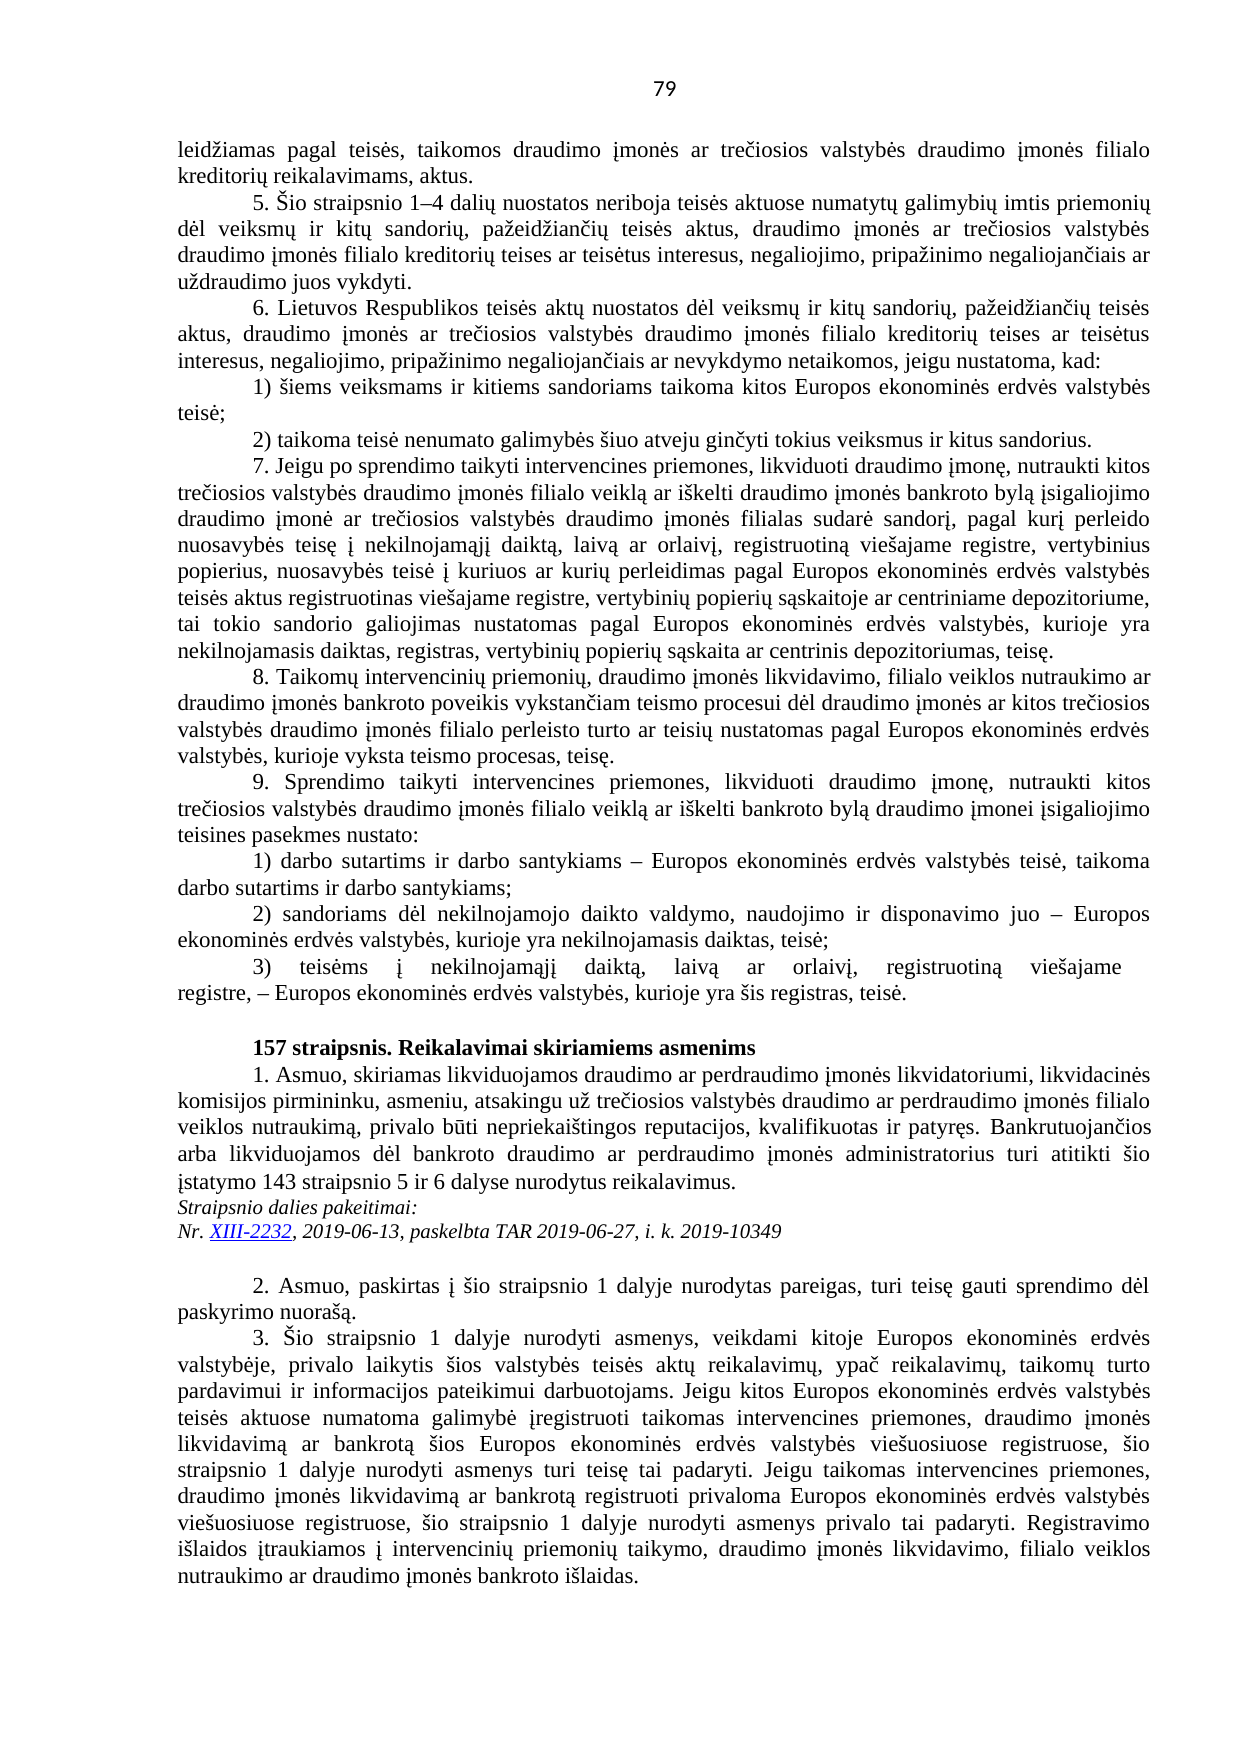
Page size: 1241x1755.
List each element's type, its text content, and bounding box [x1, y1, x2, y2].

text 2. Asmuo, paskirtas į šio straipsnio 1 dalyje nurodytas pareigas, turi teisę gauti sprendimo dėl paskyrimo nuorašą. [177, 1272, 1152, 1324]
text 8. Taikomų intervencinių priemonių, draudimo įmonės likvidavimo, filialo veiklos nutraukimo ar draudimo įmonės bankroto poveikis vykstančiam teismo procesui dėl draudimo įmonės ar kitos trečiosios valstybės draudimo įmonės filialo perleisto turto ar teisių nustatomas pagal Europos ekonominės erdvės valstybės, kurioje vyksta teismo procesas, teisę. [177, 663, 1152, 768]
text 2) taikoma teisė nenumato galimybės šiuo atveju ginčyti tokius veiksmus ir kitus sandorius. [177, 426, 1152, 452]
text 3) teisėms į nekilnojamąjį daiktą, laivą ar orlaivį, registruotiną viešajame registre, – Europos ekonominės erdvės valstybės, kurioje yra šis registras, teisė. [177, 953, 1152, 1006]
text 3. Šio straipsnio 1 dalyje nurodyti asmenys, veikdami kitoje Europos ekonominės erdvės valstybėje, privalo laikytis šios valstybės teisės aktų reikalavimų, ypač reikalavimų, taikomų turto pardavimui ir informacijos pateikimui darbuotojams. Jeigu kitos Europos ekonominės erdvės valstybės teisės aktuose numatoma galimybė įregistruoti taikomas intervencines priemones, draudimo įmonės likvidavimą ar bankrotą šios Europos ekonominės erdvės valstybės viešuosiuose registruose, šio straipsnio 1 dalyje nurodyti asmenys turi teisę tai padaryti. Jeigu taikomas intervencines priemones, draudimo įmonės likvidavimą ar bankrotą registruoti privaloma Europos ekonominės erdvės valstybės viešuosiuose registruose, šio straipsnio 1 dalyje nurodyti asmenys privalo tai padaryti. Registravimo išlaidos įtraukiamos į intervencinių priemonių taikymo, draudimo įmonės likvidavimo, filialo veiklos nutraukimo ar draudimo įmonės bankroto išlaidas. [177, 1324, 1152, 1588]
text 7. Jeigu po sprendimo taikyti intervencines priemones, likviduoti draudimo įmonę, nutraukti kitos trečiosios valstybės draudimo įmonės filialo veiklą ar iškelti draudimo įmonės bankroto bylą įsigaliojimo draudimo įmonė ar trečiosios valstybės draudimo įmonės filialas sudarė sandorį, pagal kurį perleido nuosavybės teisę į nekilnojamąjį daiktą, laivą ar orlaivį, registruotiną viešajame registre, vertybinius popierius, nuosavybės teisė į kuriuos ar kurių perleidimas pagal Europos ekonominės erdvės valstybės teisės aktus registruotinas viešajame registre, vertybinių popierių sąskaitoje ar centriniame depozitoriume, tai tokio sandorio galiojimas nustatomas pagal Europos ekonominės erdvės valstybės, kurioje yra nekilnojamasis daiktas, registras, vertybinių popierių sąskaita ar centrinis depozitoriumas, teisę. [177, 452, 1152, 663]
text 9. Sprendimo taikyti intervencines priemones, likviduoti draudimo įmonę, nutraukti kitos trečiosios valstybės draudimo įmonės filialo veiklą ar iškelti bankroto bylą draudimo įmonei įsigaliojimo teisines pasekmes nustato: [177, 768, 1152, 847]
text 1) šiems veiksmams ir kitiems sandoriams taikoma kitos Europos ekonominės erdvės valstybės teisė; [177, 373, 1152, 426]
text Straipsnio dalies pakeitimai: [177, 1195, 1152, 1219]
text 1) darbo sutartims ir darbo santykiams – Europos ekonominės erdvės valstybės teisė, taikoma darbo sutartims ir darbo santykiams; [177, 847, 1152, 900]
text 2) sandoriams dėl nekilnojamojo daikto valdymo, naudojimo ir disponavimo juo – Europos ekonominės erdvės valstybės, kurioje yra nekilnojamasis daiktas, teisė; [177, 900, 1152, 953]
text leidžiamas pagal teisės, taikomos draudimo įmonės ar trečiosios valstybės draudimo įmonės filialo kreditorių reikalavimams, aktus. [177, 136, 1152, 189]
text 1. Asmuo, skiriamas likviduojamos draudimo ar perdraudimo įmonės likvidatoriumi, likvidacinės komisijos pirmininku, asmeniu, atsakingu už trečiosios valstybės draudimo ar perdraudimo įmonės filialo veiklos nutraukimą, privalo būti nepriekaištingos reputacijos, kvalifikuotas ir patyręs. Bankrutuojančios arba likviduojamos dėl bankroto draudimo ar perdraudimo įmonės administratorius turi atitikti šio įstatymo 143 straipsnio 5 ir 6 dalyse nurodytus reikalavimus. [177, 1061, 1152, 1195]
text 157 straipsnis. Reikalavimai skiriamiems asmenims [177, 1034, 1152, 1061]
text 5. Šio straipsnio 1–4 dalių nuostatos neriboja teisės aktuose numatytų galimybių imtis priemonių dėl veiksmų ir kitų sandorių, pažeidžiančių teisės aktus, draudimo įmonės ar trečiosios valstybės draudimo įmonės filialo kreditorių teises ar teisėtus interesus, negaliojimo, pripažinimo negaliojančiais ar uždraudimo juos vykdyti. [177, 189, 1152, 294]
text 6. Lietuvos Respublikos teisės aktų nuostatos dėl veiksmų ir kitų sandorių, pažeidžiančių teisės aktus, draudimo įmonės ar trečiosios valstybės draudimo įmonės filialo kreditorių teises ar teisėtus interesus, negaliojimo, pripažinimo negaliojančiais ar nevykdymo netaikomos, jeigu nustatoma, kad: [177, 294, 1152, 373]
text Nr. XIII-2232, 2019-06-13, paskelbta TAR 2019-06-27, i. k. 2019-10349 [177, 1219, 1152, 1243]
